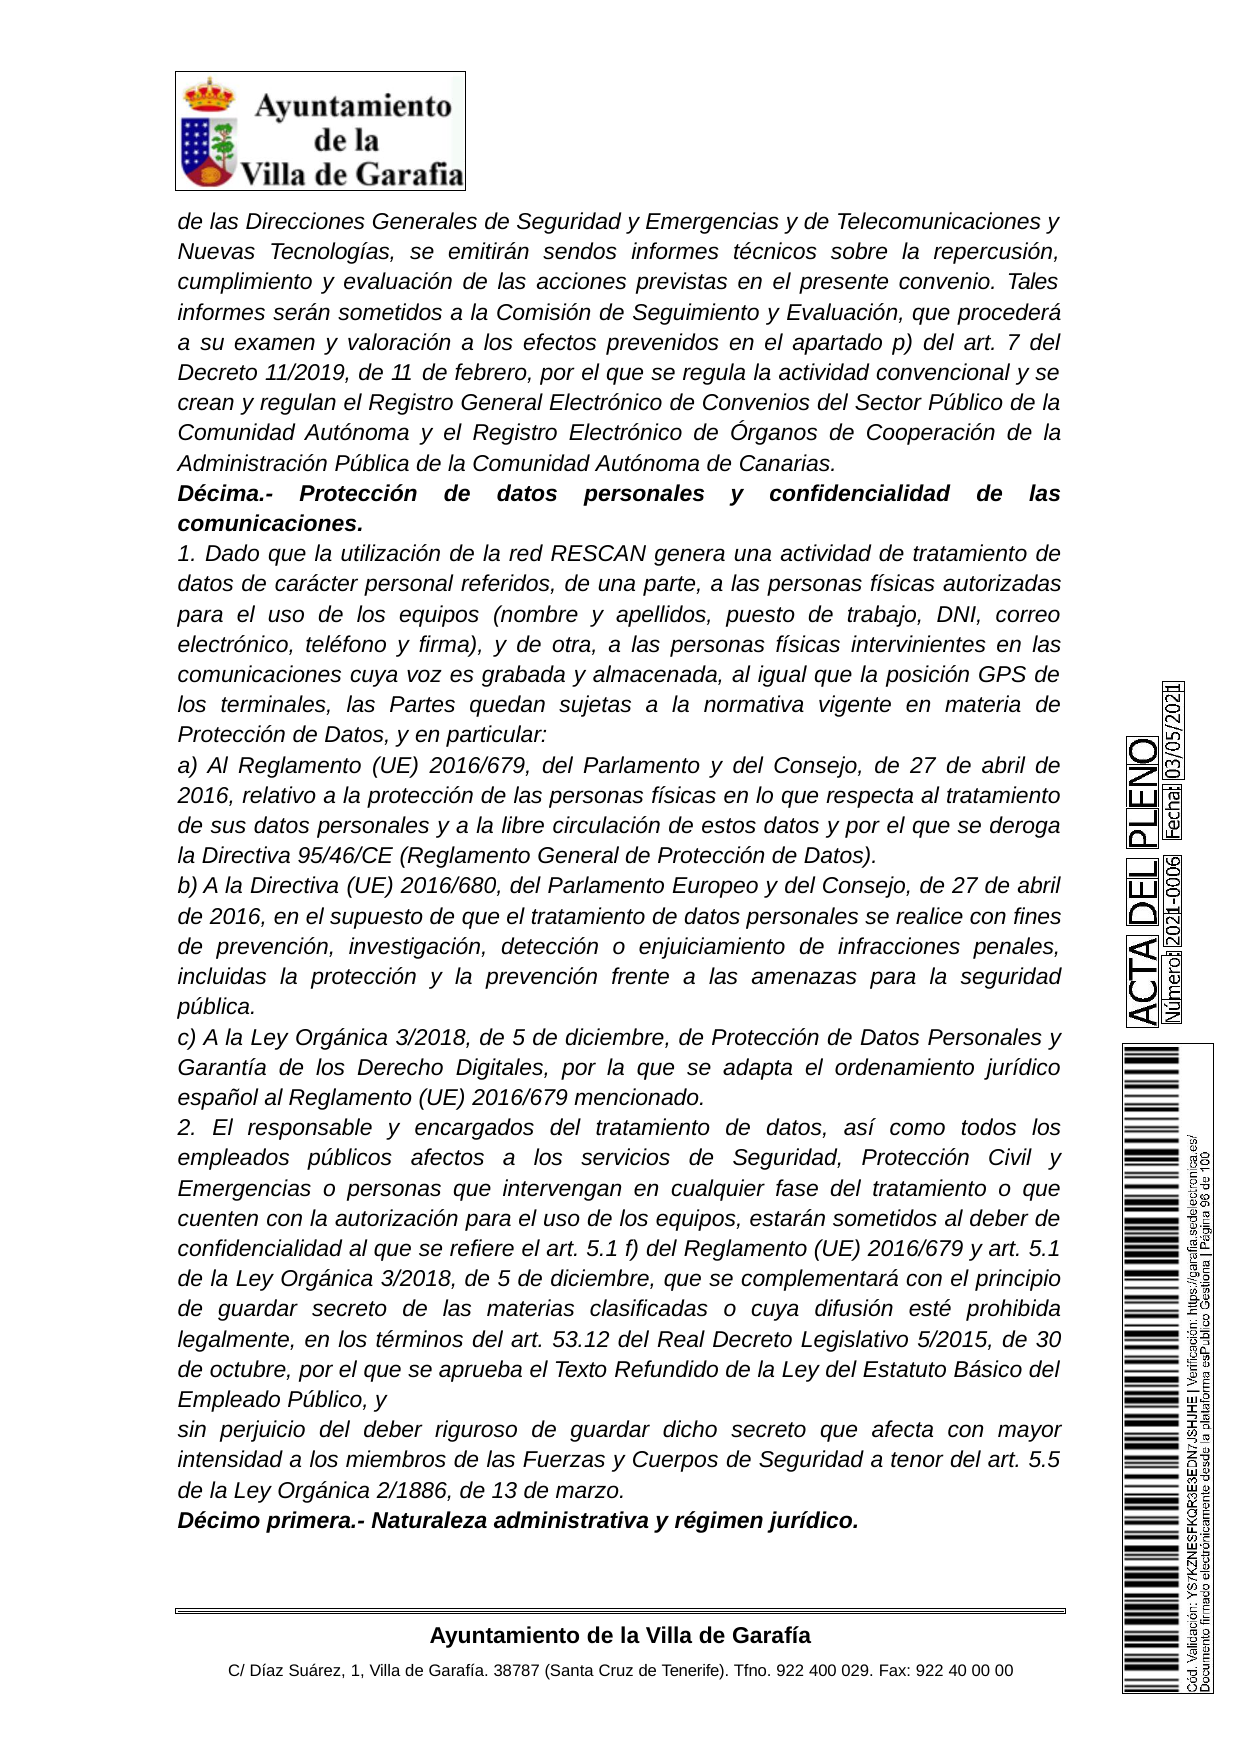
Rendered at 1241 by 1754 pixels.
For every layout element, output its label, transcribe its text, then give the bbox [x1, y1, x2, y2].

picture [1163, 682, 1184, 691]
text a su examen y valoración a los efectos prevenidos en el apartado p) del art. 7 del [177, 330, 1086, 355]
picture [176, 72, 465, 190]
text de 2016, en el supuesto de que el tratamiento de datos personales se realice con fines [177, 904, 1085, 929]
picture [1164, 856, 1181, 913]
text comunicaciones cuya voz es grabada y almacenada, al igual que la posición GPS de [177, 662, 1085, 688]
text de la Ley Orgánica 2/1886, de 13 de marzo. [177, 1478, 1086, 1503]
text Empleado Público, y [177, 1387, 1086, 1413]
picture [1163, 785, 1181, 789]
text Ayuntamiento de la Villa de Garafía [429, 1623, 836, 1648]
text de la Ley Orgánica 3/2018, de 5 de diciembre, que se complementará con el principio [177, 1266, 1086, 1292]
text de octubre, por el que se aprueba el Texto Refundido de la Ley del Estatuto Básico del [177, 1357, 1086, 1382]
picture [176, 1609, 1065, 1613]
text b) A la Directiva (UE) 2016/680, del Parlamento Europeo y del Consejo, de 27 de abril [177, 873, 1085, 899]
picture [1164, 914, 1181, 946]
text C/ Díaz Suárez, 1, Villa de Garafía. 38787 (Santa Cruz de Tenerife). Tfno. 922 400 029. Fax: 922 40 00 00 [228, 1662, 1037, 1680]
picture [1123, 1044, 1213, 1693]
picture [1163, 790, 1181, 839]
text de sus datos personales y a la libre circulación de estos datos y por el que se deroga [177, 813, 1085, 839]
text Nuevas Tecnologías, se emitirán sendos informes técnicos sobre la repercusión, [177, 239, 1086, 265]
text cumplimiento y evaluación de las acciones previstas en el presente convenio. Tales [177, 269, 1086, 295]
text a) Al Reglamento (UE) 2016/679, del Parlamento y del Consejo, de 27 de abril de [177, 753, 1084, 778]
text la Directiva 95/46/CE (Reglamento General de Protección de Datos). [177, 843, 1085, 869]
picture [1126, 765, 1159, 808]
text de guardar secreto de las materias clasificadas o cuya difusión esté prohibida [177, 1296, 1086, 1322]
text Administración Pública de la Comunidad Autónoma de Canarias. [177, 451, 1086, 476]
text cuenten con la autorización para el uso de los equipos, estarán sometidos al deber de [177, 1206, 1086, 1231]
text crean y regulan el Registro General Electrónico de Convenios del Sector Público de la [177, 390, 1086, 416]
text informes serán sometidos a la Comisión de Seguimiento y Evaluación, que procederá [177, 299, 1086, 325]
picture [1127, 737, 1158, 764]
text para el uso de los equipos (nombre y apellidos, puesto de trabajo, DNI, correo [177, 602, 1085, 627]
text Comunidad Autónoma y el Registro Electrónico de Órganos de Cooperación de la [177, 420, 1086, 446]
text Décima.- Protección de datos personales [177, 481, 729, 506]
text 2016, relativo a la protección de las personas físicas en lo que respecta al tratamiento [177, 783, 1084, 808]
text Protección de Datos, y en particular: [177, 722, 1085, 748]
text empleados públicos afectos a los servicios de Seguridad, Protección Civil y [177, 1145, 1086, 1171]
text de prevención, investigación, detección o enjuiciamiento de infracciones penales, [177, 934, 1085, 959]
text comunicaciones. [177, 511, 729, 537]
text Garantía de los Derecho Digitales, por la que se adapta el ordenamiento jurídico [177, 1055, 1085, 1080]
text y [730, 481, 768, 506]
text los terminales, las Partes quedan sujetas a la normativa vigente en materia de [177, 692, 1085, 718]
text 2. El responsable y encargados del tratamiento de datos, así como todos los [177, 1115, 1085, 1141]
text datos de carácter personal referidos, de una parte, a las personas físicas autorizadas [177, 571, 1085, 597]
text c) A la Ley Orgánica 3/2018, de 5 de diciembre, de Protección de Datos Personales y [177, 1024, 1085, 1050]
text 1. Dado que la utilización de la red RESCAN genera una actividad de tratamiento de [177, 541, 1085, 567]
picture [1162, 956, 1181, 999]
text incluidas la protección y la prevención frente a las amenazas para la seguridad [177, 964, 1085, 990]
text Emergencias o personas que intervengan en cualquier fase del tratamiento o que [177, 1176, 1086, 1201]
text español al Reglamento (UE) 2016/679 mencionado. [177, 1085, 1085, 1111]
text confidencialidad al que se refiere el art. 5.1 f) del Reglamento (UE) 2016/679 y art. 5.1 [177, 1236, 1086, 1262]
picture [1127, 859, 1158, 878]
text intensidad a los miembros de las Fuerzas y Cuerpos de Seguridad a tenor del art. 5.5 [177, 1447, 1086, 1473]
text sin perjuicio del deber riguroso de guardar dicho secreto que afecta con mayor [177, 1417, 1086, 1443]
text confidencialidad de las [769, 481, 1085, 506]
text Décimo primera.- Naturaleza administrativa y régimen jurídico. [177, 1508, 883, 1533]
picture [1127, 879, 1158, 925]
text electrónico, teléfono y firma), y de otra, a las personas físicas intervinientes en las [177, 632, 1085, 657]
picture [1163, 692, 1184, 779]
text Decreto 11/2019, de 11 de febrero, por el que se regula la actividad convencional y se [177, 360, 1086, 386]
text de las Direcciones Generales de Seguridad y Emergencias y de Telecomunicaciones y [177, 209, 1086, 234]
picture [1162, 1000, 1181, 1023]
picture [1127, 809, 1158, 848]
text pública. [177, 994, 1085, 1020]
picture [1127, 936, 1158, 1027]
text legalmente, en los términos del art. 53.12 del Real Decreto Legislativo 5/2015, de 30 [177, 1327, 1086, 1352]
